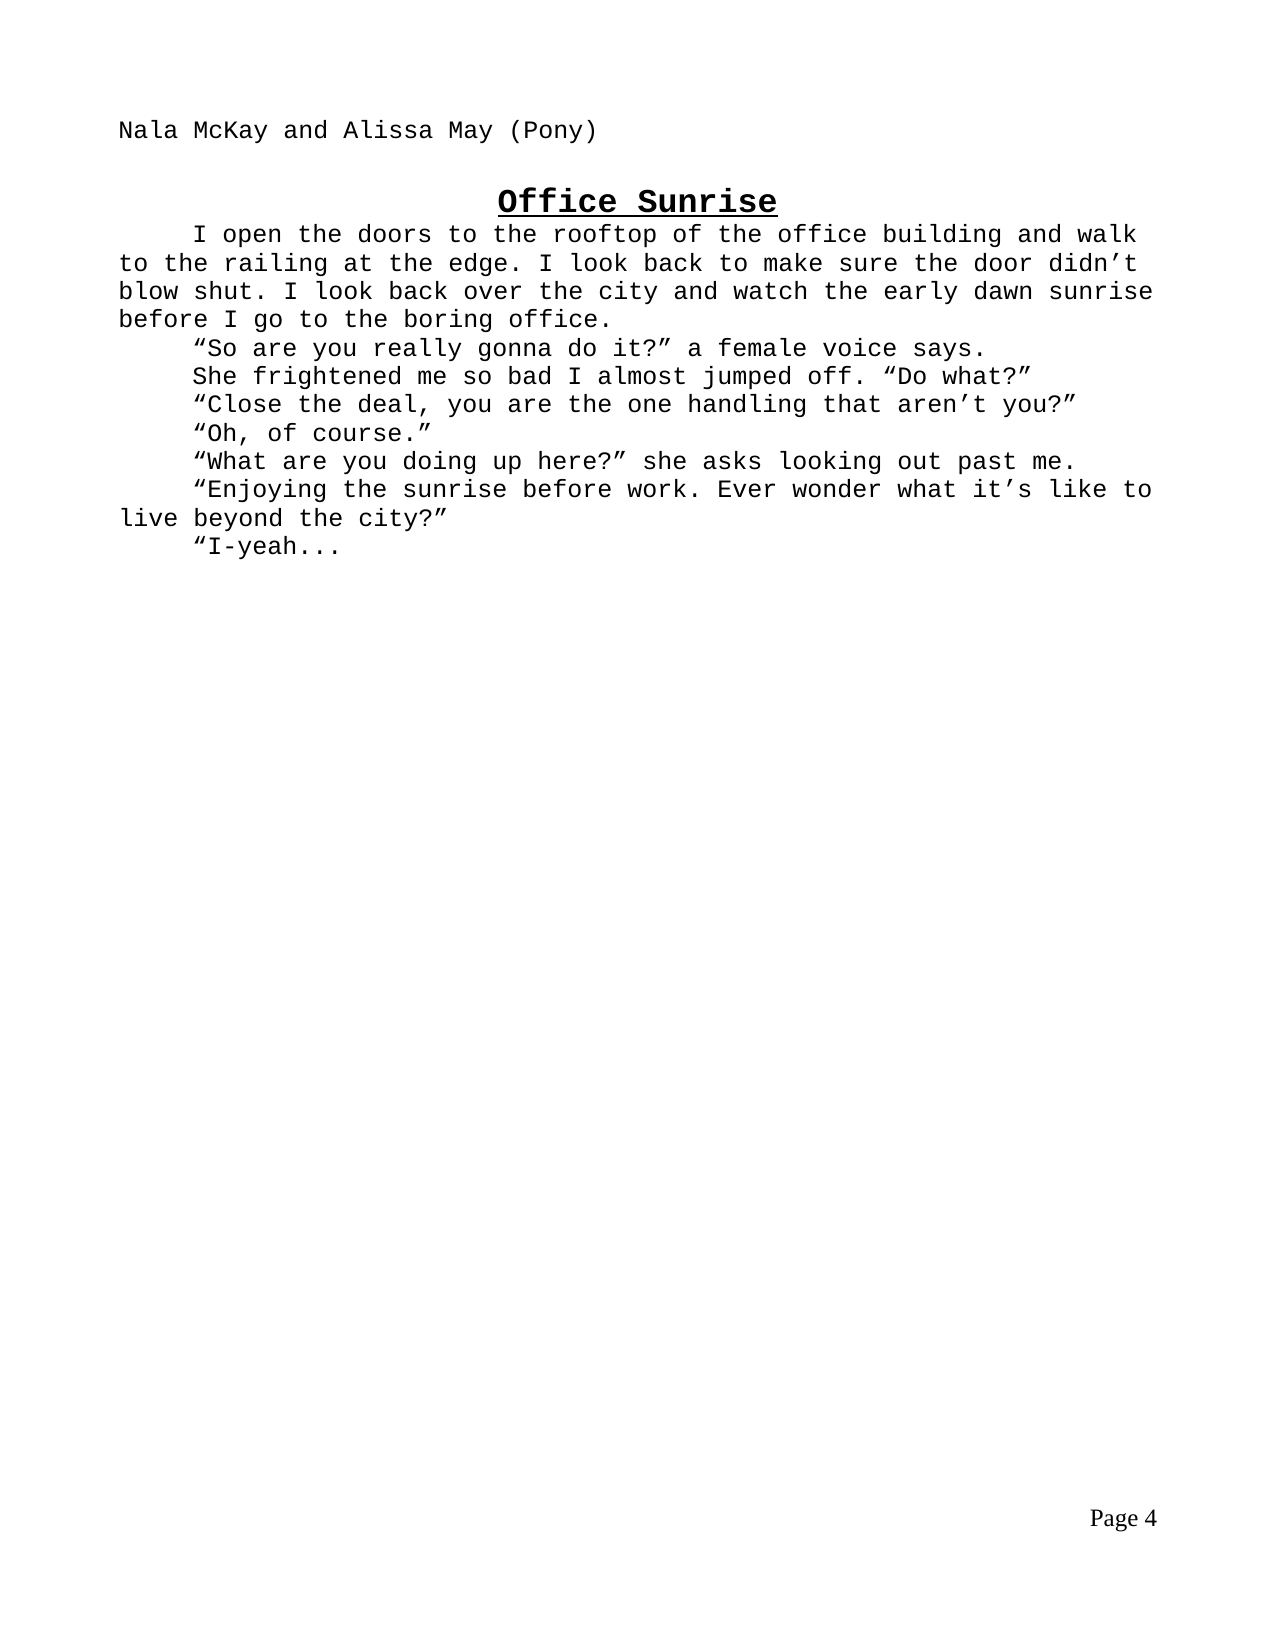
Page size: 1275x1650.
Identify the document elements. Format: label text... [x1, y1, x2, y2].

text “Enjoying the sunrise before work. Ever wonder what it’s like to live beyond the city?” [118, 477, 1157, 534]
text I open the doors to the rooftop of the office building and walk to the railing at the edge. I look back to make sure the door didn’t blow shut. I look back over the city and watch the early dawn sunrise before I go to the boring office. [118, 222, 1157, 335]
text Office Sunrise [118, 184, 1157, 222]
text Nala McKay and Alissa May (Pony) [118, 118, 1157, 146]
text “I-yeah... [118, 534, 1157, 562]
text “What are you doing up here?” she asks looking out past me. [118, 449, 1157, 477]
text “So are you really gonna do it?” a female voice says. [118, 335, 1157, 364]
text She frightened me so bad I almost jumped off. “Do what?” “Close the deal, you are the one handling that aren’t you?” “Oh, of course.” [118, 364, 1157, 449]
